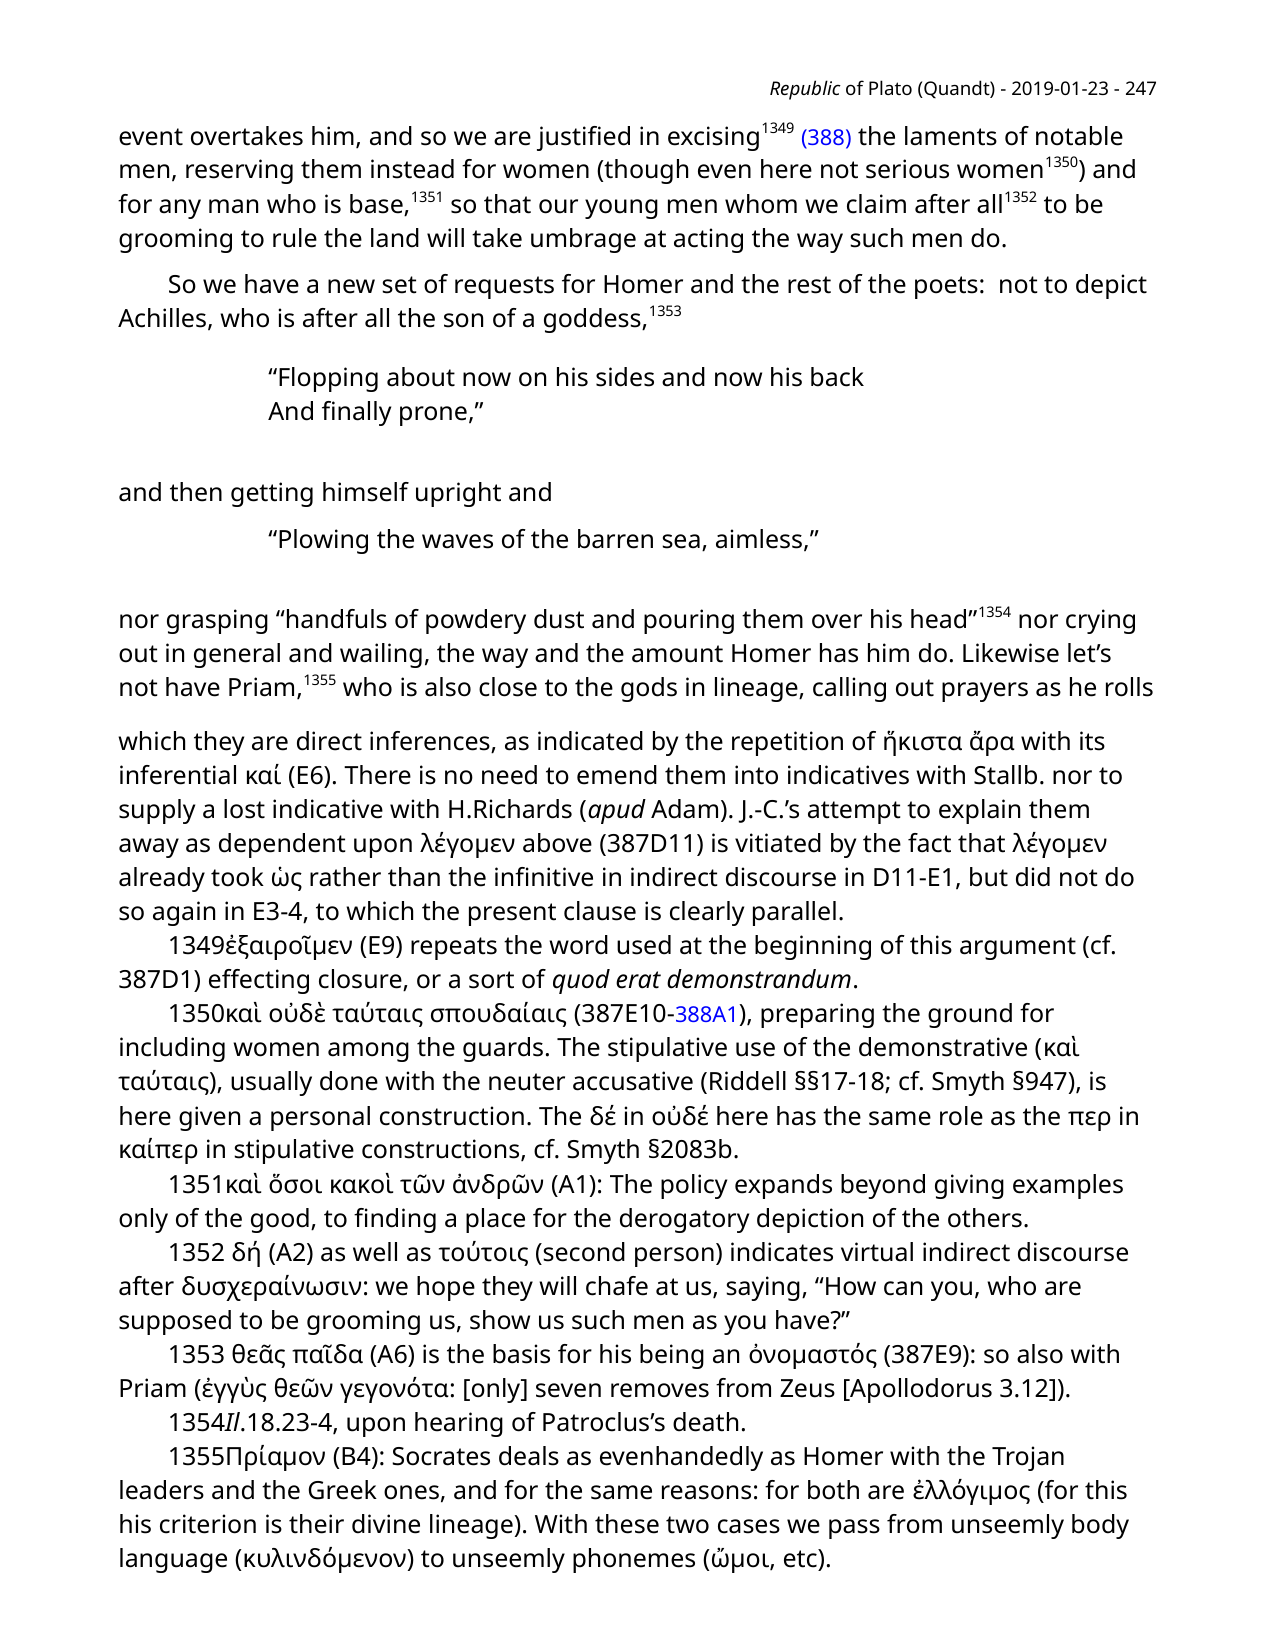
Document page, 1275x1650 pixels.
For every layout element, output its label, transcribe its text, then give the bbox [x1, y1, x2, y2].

text θεᾶς παῖδα (A6) is the basis for his being an ὀνομαστός (387E9): so also with Priam (ἐγγὺς θεῶν γεγονότα: [only] seven removes from Zeus [Apollodorus 3.12]). [118, 1337, 1157, 1405]
text Il.18.23-4, upon hearing of Patroclus’s death. [118, 1405, 1157, 1439]
text nor grasping “handfuls of powdery dust and pouring them over his head” nor crying out in general and wailing, the way and the amount Homer has him do. Likewise let’s not have Priam, who is also close to the gods in lineage, calling out prayers as he rolls around in a bed of dung, [118, 602, 1157, 704]
text So we have a new set of requests for Homer and the rest of the poets: not to depict Achilles, who is after all the son of a goddess, [118, 267, 1157, 335]
text ἐξαιροῖμεν (E9) repeats the word used at the beginning of this argument (cf. 387D1) effecting closure, or a sort of quod erat demonstrandum. [118, 928, 1157, 996]
text Likewise we will strip away the groans and the wails, of men who are notable. Why? Because a decent man will not be shaken at the death of another like himself, while as for himself we will count him especially self-sufficient and therefore far more able to live a good life on his own than others can, so that he will be least affected by the bereavement of a son or a brother or of his possessions or other such things. He will groan and wail the least and maintain instead the greatest calm when such an event overtakes him, and so we are justified in excising (388) the laments of notable men, reserving them instead for women (though even here not serious women) and for any man who is base, so that our young men whom we claim after all to be grooming to rule the land will take umbrage at acting the way such men do. [118, 118, 1157, 254]
text καὶ οὐδὲ ταύταις σπουδαίαις (387E10-388A1), preparing the ground for including women among the guards. The stipulative use of the demonstrative (καὶ ταύταις), usually done with the neuter accusative (Riddell §§17-18; cf. Smyth §947), is here given a personal construction. The δέ in οὐδέ here has the same role as the περ in καίπερ in stipulative constructions, cf. Smyth §2083b. [118, 996, 1157, 1166]
text “Flopping about now on his sides and now his back And finally prone,” [268, 360, 1007, 428]
text δή (A2) as well as τούτοις (second person) indicates virtual indirect discourse after δυσχεραίνωσιν: we hope they will chafe at us, saying, “How can you, who are supposed to be grooming us, show us such men as you have?” [118, 1234, 1157, 1337]
text καὶ ὅσοι κακοὶ τῶν ἀνδρῶν (A1): The policy expands beyond giving examples only of the good, to finding a place for the derogatory depiction of the others. [118, 1166, 1157, 1234]
text “Plowing the waves of the barren sea, aimless,” [268, 521, 1007, 555]
text and then getting himself upright and [118, 475, 1157, 509]
text Πρίαμον (B4): Socrates deals as evenhandedly as Homer with the Trojan leaders and the Greek ones, and for the same reasons: for both are ἐλλόγιμος (for this his criterion is their divine lineage). With these two cases we pass from unseemly body language (κυλινδόμενον) to unseemly phonemes (ὤμοι, etc). [118, 1439, 1157, 1575]
text The infinitives ὀδύρεσθαι and φέρειν (E6) are parallel with στερηθῆναι from which they are direct inferences, as indicated by the repetition of ἥκιστα ἄρα with its inferential καί (E6). There is no need to emend them into indicatives with Stallb. nor to supply a lost indicative with H.Richards (apud Adam). J.-C.’s attempt to explain them away as dependent upon λέγομεν above (387D11) is vitiated by the fact that λέγομεν already took ὡς rather than the infinitive in indirect discourse in D11-E1, but did not do so again in E3-4, to which the present clause is clearly parallel. [118, 723, 1157, 928]
